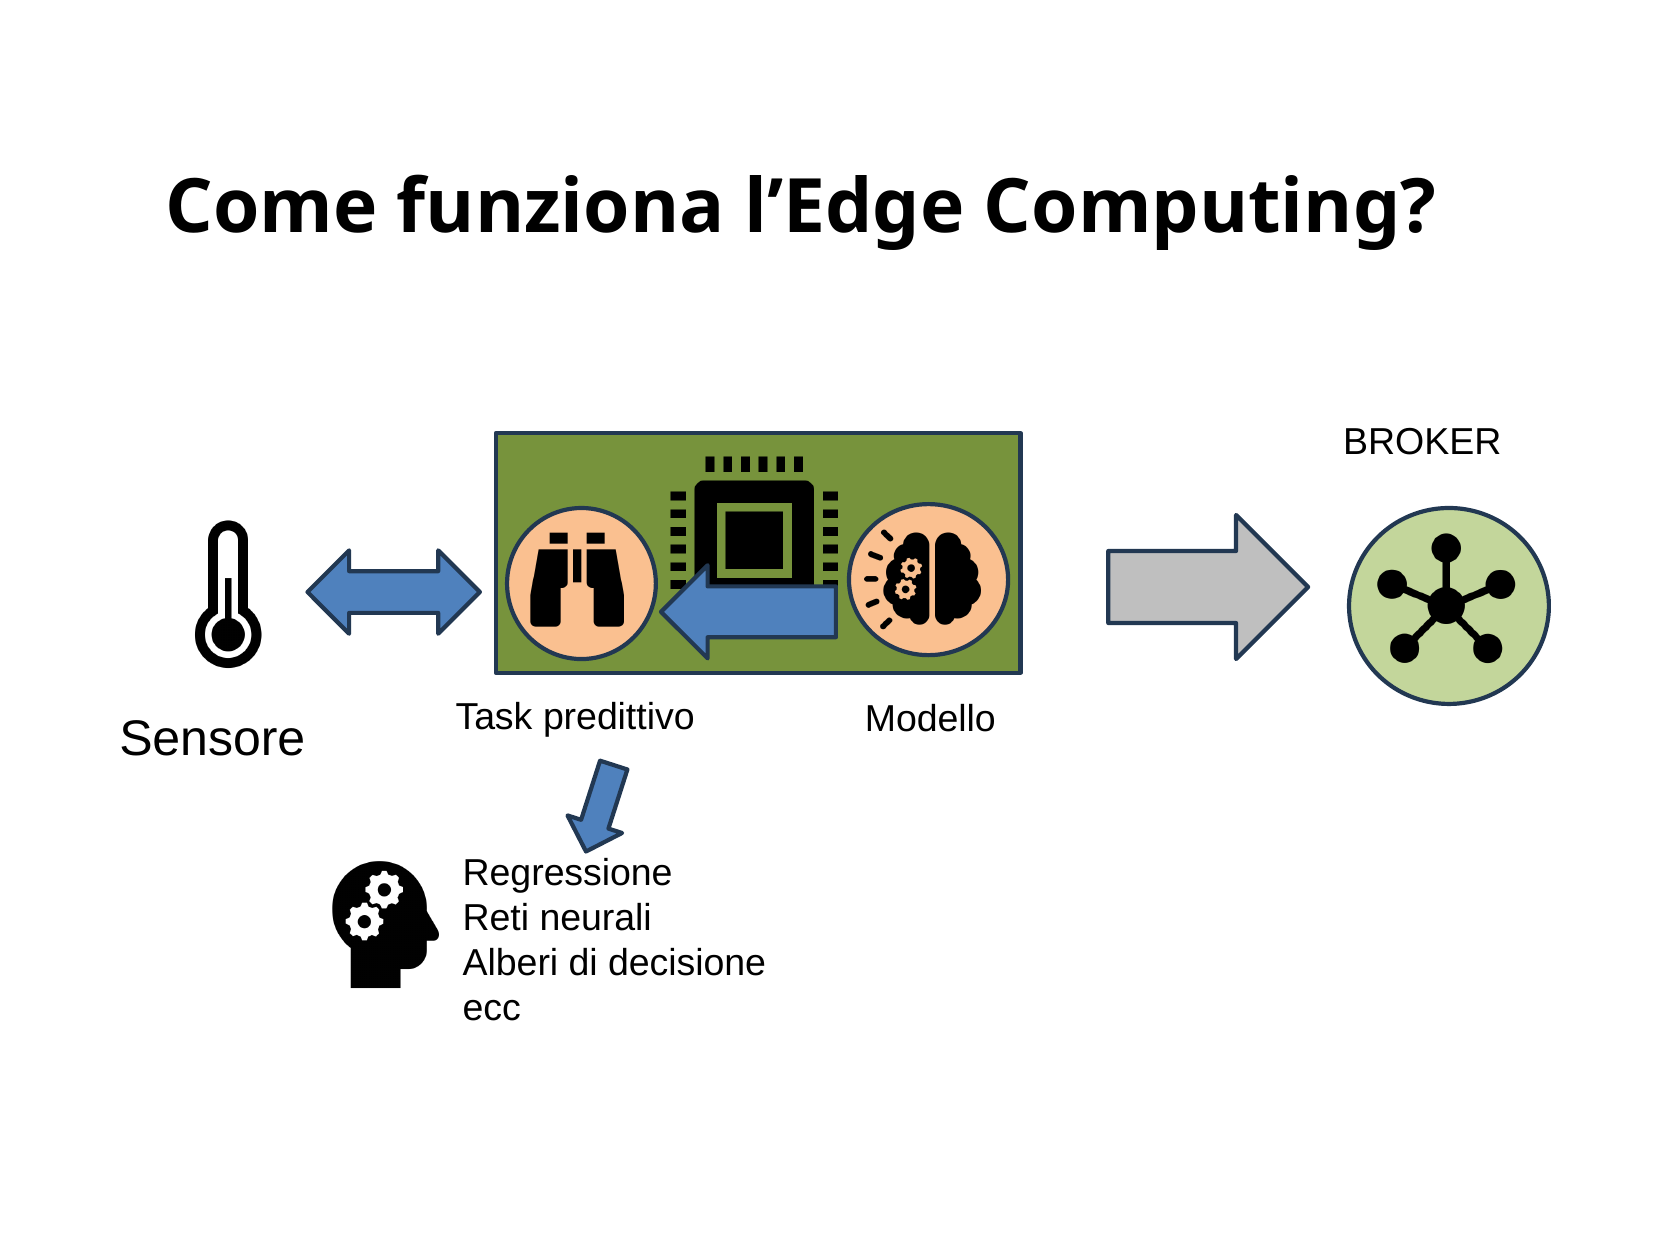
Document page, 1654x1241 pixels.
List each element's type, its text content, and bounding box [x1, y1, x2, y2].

text_box [495, 433, 1021, 673]
picture [861, 511, 1003, 648]
picture [310, 852, 461, 1003]
text_box Regressione Reti neurali Alberi di decisione ecc [447, 840, 792, 1036]
text_box BROKER [1328, 409, 1517, 470]
text_box [567, 760, 628, 852]
text_box Modello [850, 686, 1011, 747]
picture [648, 434, 860, 646]
text_box Sensore [104, 697, 464, 833]
picture [148, 514, 308, 674]
picture [511, 513, 643, 646]
text_box Task predittivo [440, 684, 800, 745]
text_box [1391, 686, 1507, 704]
text_box [1108, 514, 1309, 660]
text_box [307, 550, 480, 634]
picture [1358, 510, 1534, 686]
text_box [1534, 554, 1549, 658]
text_box Come funziona l’Edge Computing? [57, 98, 1546, 306]
text_box [1349, 565, 1358, 647]
